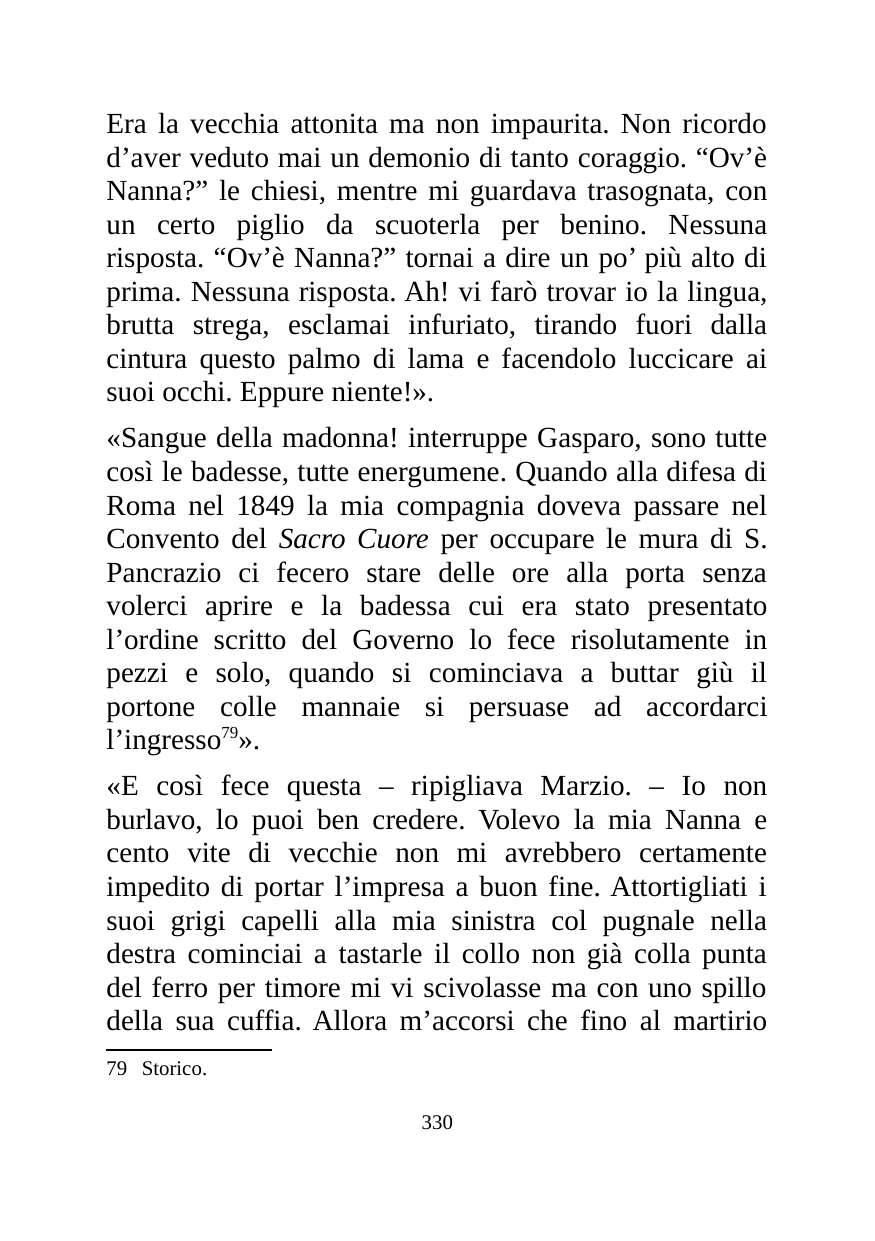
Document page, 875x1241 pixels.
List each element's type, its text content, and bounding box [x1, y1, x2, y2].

text «E così fece questa – ripigliava Marzio. – Io non burlavo, lo puoi ben credere. Volevo la mia Nanna e cento vite di vecchie non mi avrebbero certamente impedito di portar l’impresa a buon fine. Attortigliati i suoi grigi capelli alla mia sinistra col pugnale nella destra cominciai a tastarle il collo non già colla punta del ferro per timore mi vi scivolasse ma con uno spillo della sua cuffia. Allora m’accorsi che fino al martirio [106, 768, 768, 1037]
text Storico. [106, 1056, 768, 1080]
text «Sangue della madonna! interruppe Gasparo, sono tutte così le badesse, tutte energumene. Quando alla difesa di Roma nel 1849 la mia compagnia doveva passare nel Convento del Sacro Cuore per occupare le mura di S. Pancrazio ci fecero stare delle ore alla porta senza volerci aprire e la badessa cui era stato presentato l’ordine scritto del Governo lo fece risolutamente in pezzi e solo, quando si cominciava a buttar giù il portone colle mannaie si persuase ad accordarci l’ingresso». [106, 421, 768, 756]
text Era la vecchia attonita ma non impaurita. Non ricordo d’aver veduto mai un demonio di tanto coraggio. “Ov’è Nanna?” le chiesi, mentre mi guardava trasognata, con un certo piglio da scuoterla per benino. Nessuna risposta. “Ov’è Nanna?” tornai a dire un po’ più alto di prima. Nessuna risposta. Ah! vi farò trovar io la lingua, brutta strega, esclamai infuriato, tirando fuori dalla cintura questo palmo di lama e facendolo luccicare ai suoi occhi. Eppure niente!». [106, 106, 768, 408]
